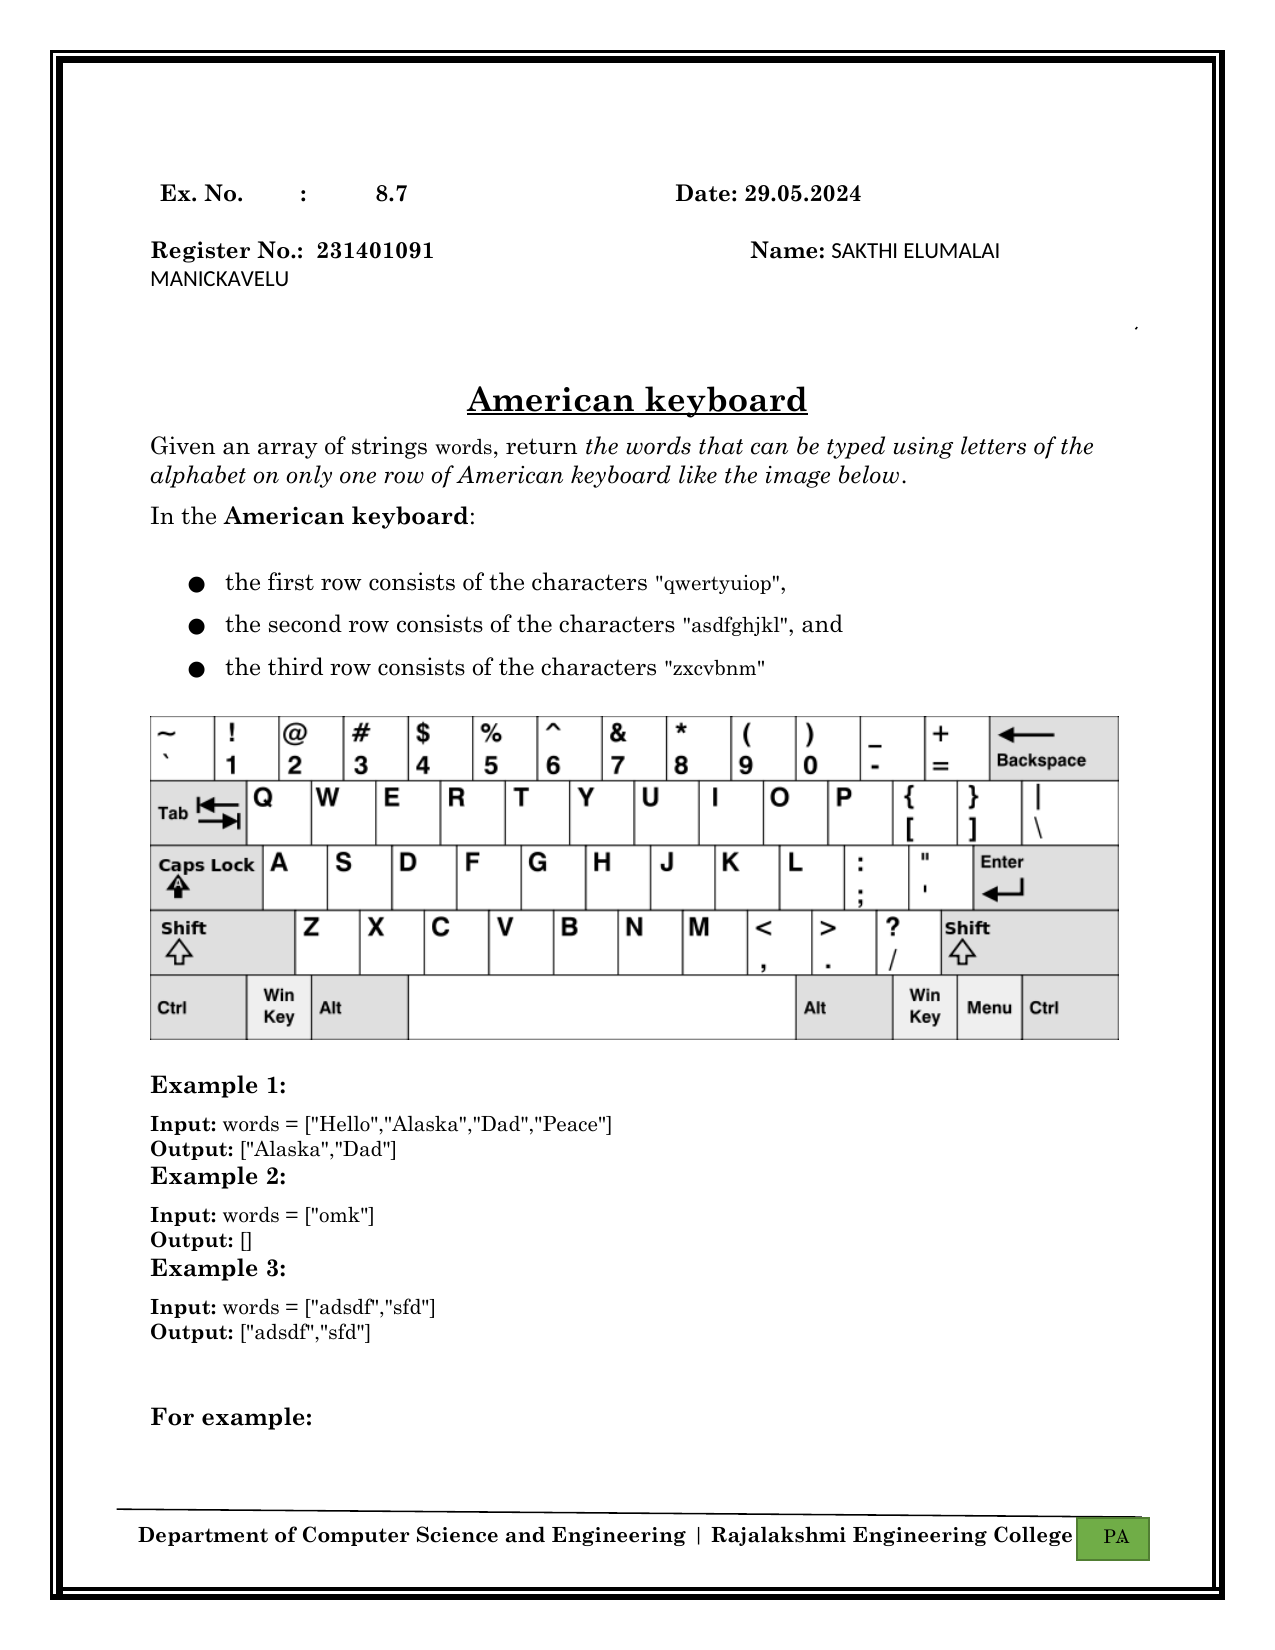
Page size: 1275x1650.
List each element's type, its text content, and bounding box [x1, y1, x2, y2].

text Ex. No. : 8.7 Date: 29.05.2024 [150, 179, 1125, 207]
text Example 2: [150, 1161, 1125, 1190]
text Input: words = ["Hello","Alaska","Dad","Peace"] [150, 1111, 1125, 1136]
text In the American keyboard: [150, 501, 1125, 530]
text Output: ["adsdf","sfd"] [150, 1319, 1125, 1344]
text American keyboard [150, 378, 1125, 418]
text Output: ["Alaska","Dad"] [150, 1136, 1125, 1161]
text For example: [150, 1402, 1125, 1431]
text Given an array of strings words, return the words that can be typed using letters of the alphabet on only one row of American keyboard like the image below. [150, 431, 1125, 488]
text Example 3: [150, 1252, 1125, 1281]
text Example 1: [150, 1069, 1125, 1098]
text Register No.: 231401091 Name: SAKTHI ELUMALAI MANICKAVELU [150, 236, 1125, 292]
text Output: [] [150, 1227, 1125, 1252]
list the second row consists of the characters "asdfghjkl", and [187, 602, 1125, 644]
text Input: words = ["omk"] [150, 1202, 1125, 1227]
list the first row consists of the characters "qwertyuiop", [187, 559, 1125, 602]
text Input: words = ["adsdf","sfd"] [150, 1294, 1125, 1319]
picture [150, 716, 1119, 1040]
list the third row consists of the characters "zxcvbnm" [187, 644, 1125, 687]
